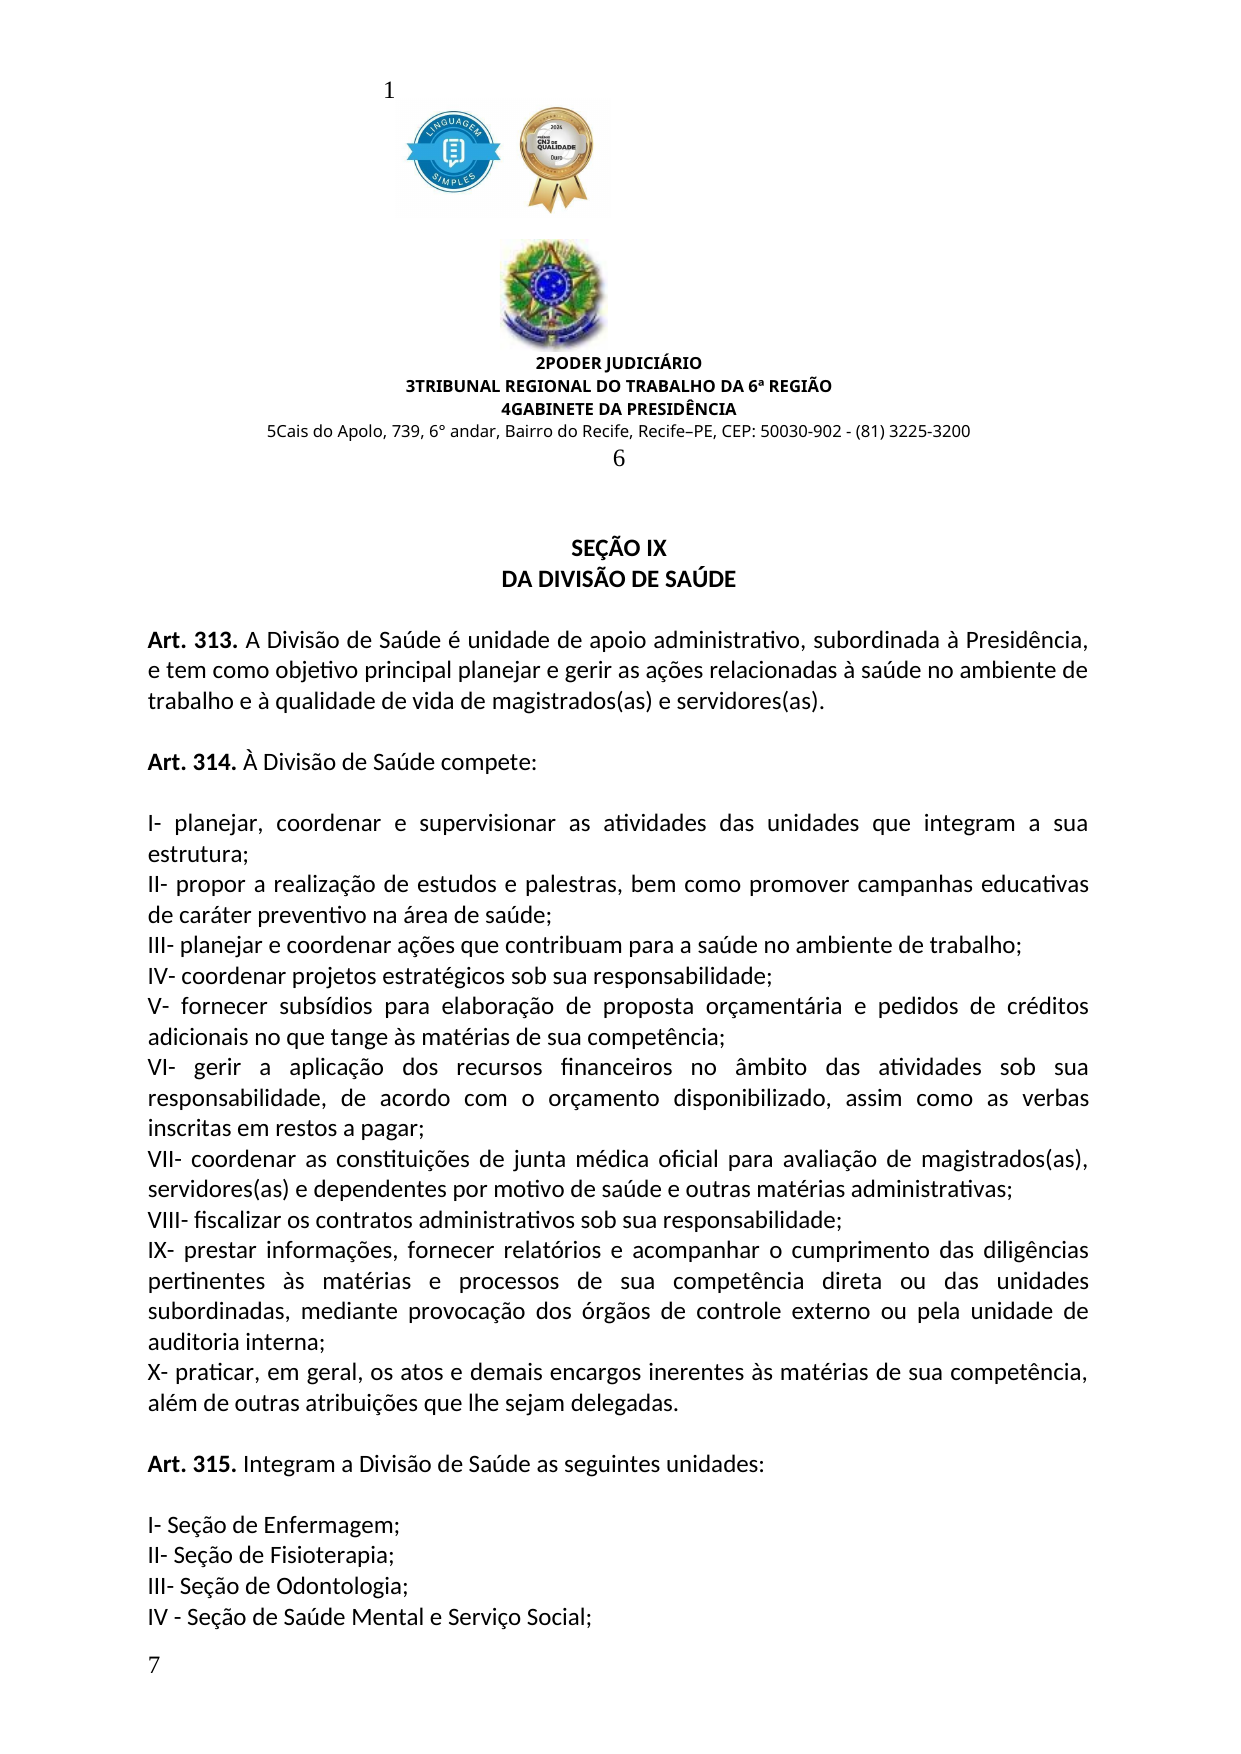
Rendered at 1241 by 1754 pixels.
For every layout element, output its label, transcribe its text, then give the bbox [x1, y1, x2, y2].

text VIII- fiscalizar os contratos administrativos sob sua responsabilidade; [147, 1204, 1090, 1234]
text IX- prestar informações, fornecer relatórios e acompanhar o cumprimento das diligências pertinentes às matérias e processos de sua competência direta ou das unidades subordinadas, mediante provocação dos órgãos de controle externo ou pela unidade de auditoria interna; [147, 1234, 1090, 1357]
text III- Seção de Odontologia; [147, 1570, 1090, 1601]
text II- Seção de Fisioterapia; [147, 1540, 1090, 1570]
text Art. 313. A Divisão de Saúde é unidade de apoio administrativo, subordinada à Presidência, e tem como objetivo principal planejar e gerir as ações relacionadas à saúde no ambiente de trabalho e à qualidade de vida de magistrados(as) e servidores(as). [147, 624, 1090, 716]
text Art. 314. À Divisão de Saúde compete: [147, 746, 1090, 777]
text X- praticar, em geral, os atos e demais encargos inerentes às matérias de sua competência, além de outras atribuições que lhe sejam delegadas. [147, 1357, 1090, 1418]
text III- planejar e coordenar ações que contribuam para a saúde no ambiente de trabalho; [147, 929, 1090, 960]
text IV - Seção de Saúde Mental e Serviço Social; [147, 1601, 1090, 1631]
text V- fornecer subsídios para elaboração de proposta orçamentária e pedidos de créditos adicionais no que tange às matérias de sua competência; [147, 990, 1090, 1051]
text II- propor a realização de estudos e palestras, bem como promover campanhas educativas de caráter preventivo na área de saúde; [147, 868, 1090, 929]
text VI- gerir a aplicação dos recursos financeiros no âmbito das atividades sob sua responsabilidade, de acordo com o orçamento disponibilizado, assim como as verbas inscritas em restos a pagar; [147, 1051, 1090, 1143]
text I- Seção de Enfermagem; [147, 1509, 1090, 1540]
text VII- coordenar as constituições de junta médica oficial para avaliação de magistrados(as), servidores(as) e dependentes por motivo de saúde e outras matérias administrativas; [147, 1143, 1090, 1204]
text I- planejar, coordenar e supervisionar as atividades das unidades que integram a sua estrutura; [147, 807, 1090, 868]
text IV- coordenar projetos estratégicos sob sua responsabilidade; [147, 960, 1090, 990]
text SEÇÃO IX [147, 532, 1090, 563]
text DA DIVISÃO DE SAÚDE [147, 563, 1090, 593]
text Art. 315. Integram a Divisão de Saúde as seguintes unidades: [147, 1448, 1090, 1479]
